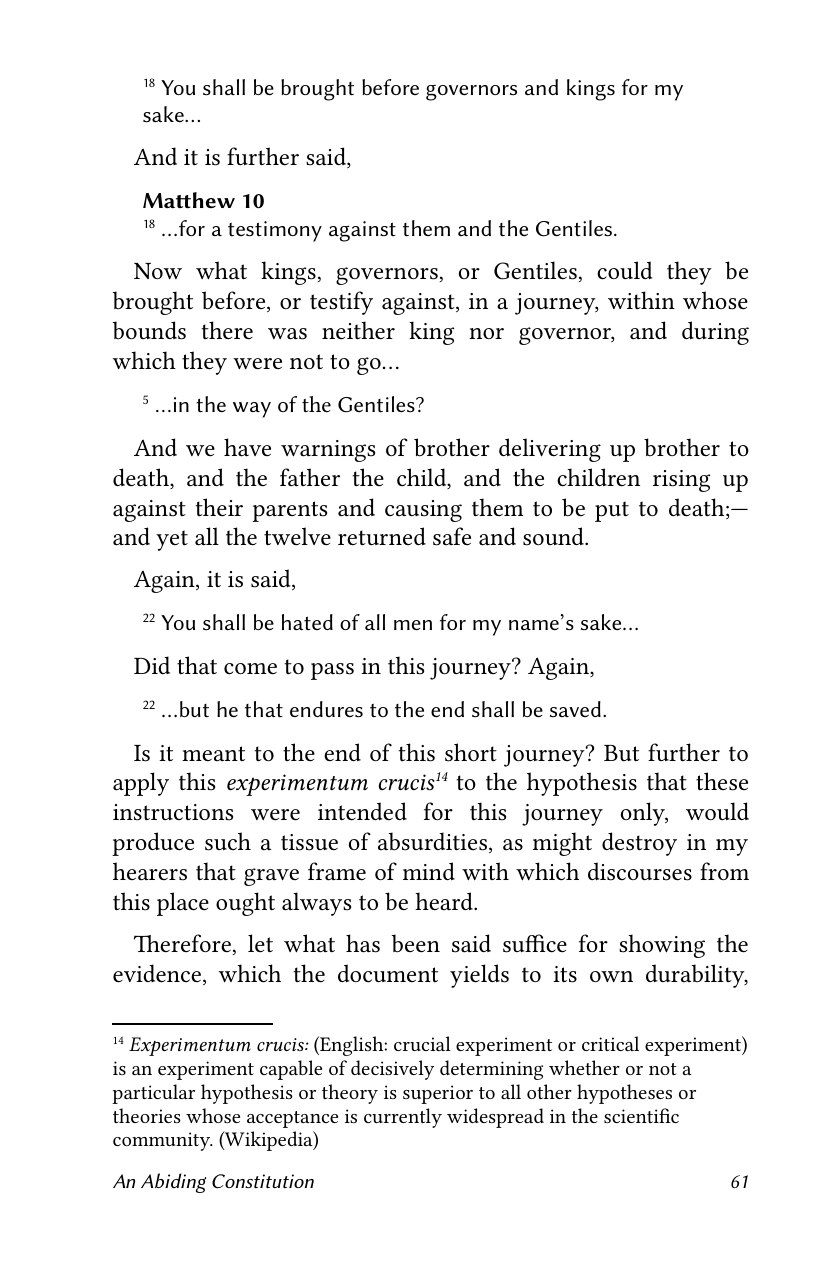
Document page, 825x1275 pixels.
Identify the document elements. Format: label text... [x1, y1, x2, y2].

text And we have warnings of brother delivering up brother to death, and the father the child, and the children rising up against their parents and causing them to be put to death;—and yet all the twelve returned safe and sound. [112, 434, 750, 552]
text Now what kings, governors, or Gentiles, could they be brought before, or testify against, in a journey, within whose bounds there was neither king nor governor, and during which they were not to go... [112, 257, 750, 376]
text 18 ...for a testimony against them and the Gentiles. [142, 216, 720, 242]
text 18 You shall be brought before governors and kings for my sake... [142, 75, 720, 128]
text Experimentum crucis: (English: crucial experiment or critical experiment) is an experiment capable of decisively determining whether or not a particular hypothesis or theory is superior to all other hypotheses or theories whose acceptance is currently widespread in the scientific community. (Wikipedia) [112, 1033, 750, 1152]
text Again, it is said, [112, 565, 750, 594]
text 22 ...but he that endures to the end shall be saved. [142, 697, 720, 723]
text 22 You shall be hated of all men for my name’s sake... [142, 610, 720, 636]
text 5 ...in the way of the Gentiles? [142, 392, 720, 418]
text Therefore, let what has been said suffice for showing the evidence, which the document yields to its own durability, [112, 930, 750, 988]
text And it is further said, [112, 143, 750, 172]
text Is it meant to the end of this short journey? But further to apply this experimentum crucis to the hypothesis that these instructions were intended for this journey only, would produce such a tissue of absurdities, as might destroy in my hearers that grave frame of mind with which discourses from this place ought always to be heard. [112, 738, 750, 917]
text Matthew 10 [142, 188, 720, 214]
text Did that come to pass in this journey? Again, [112, 652, 750, 681]
